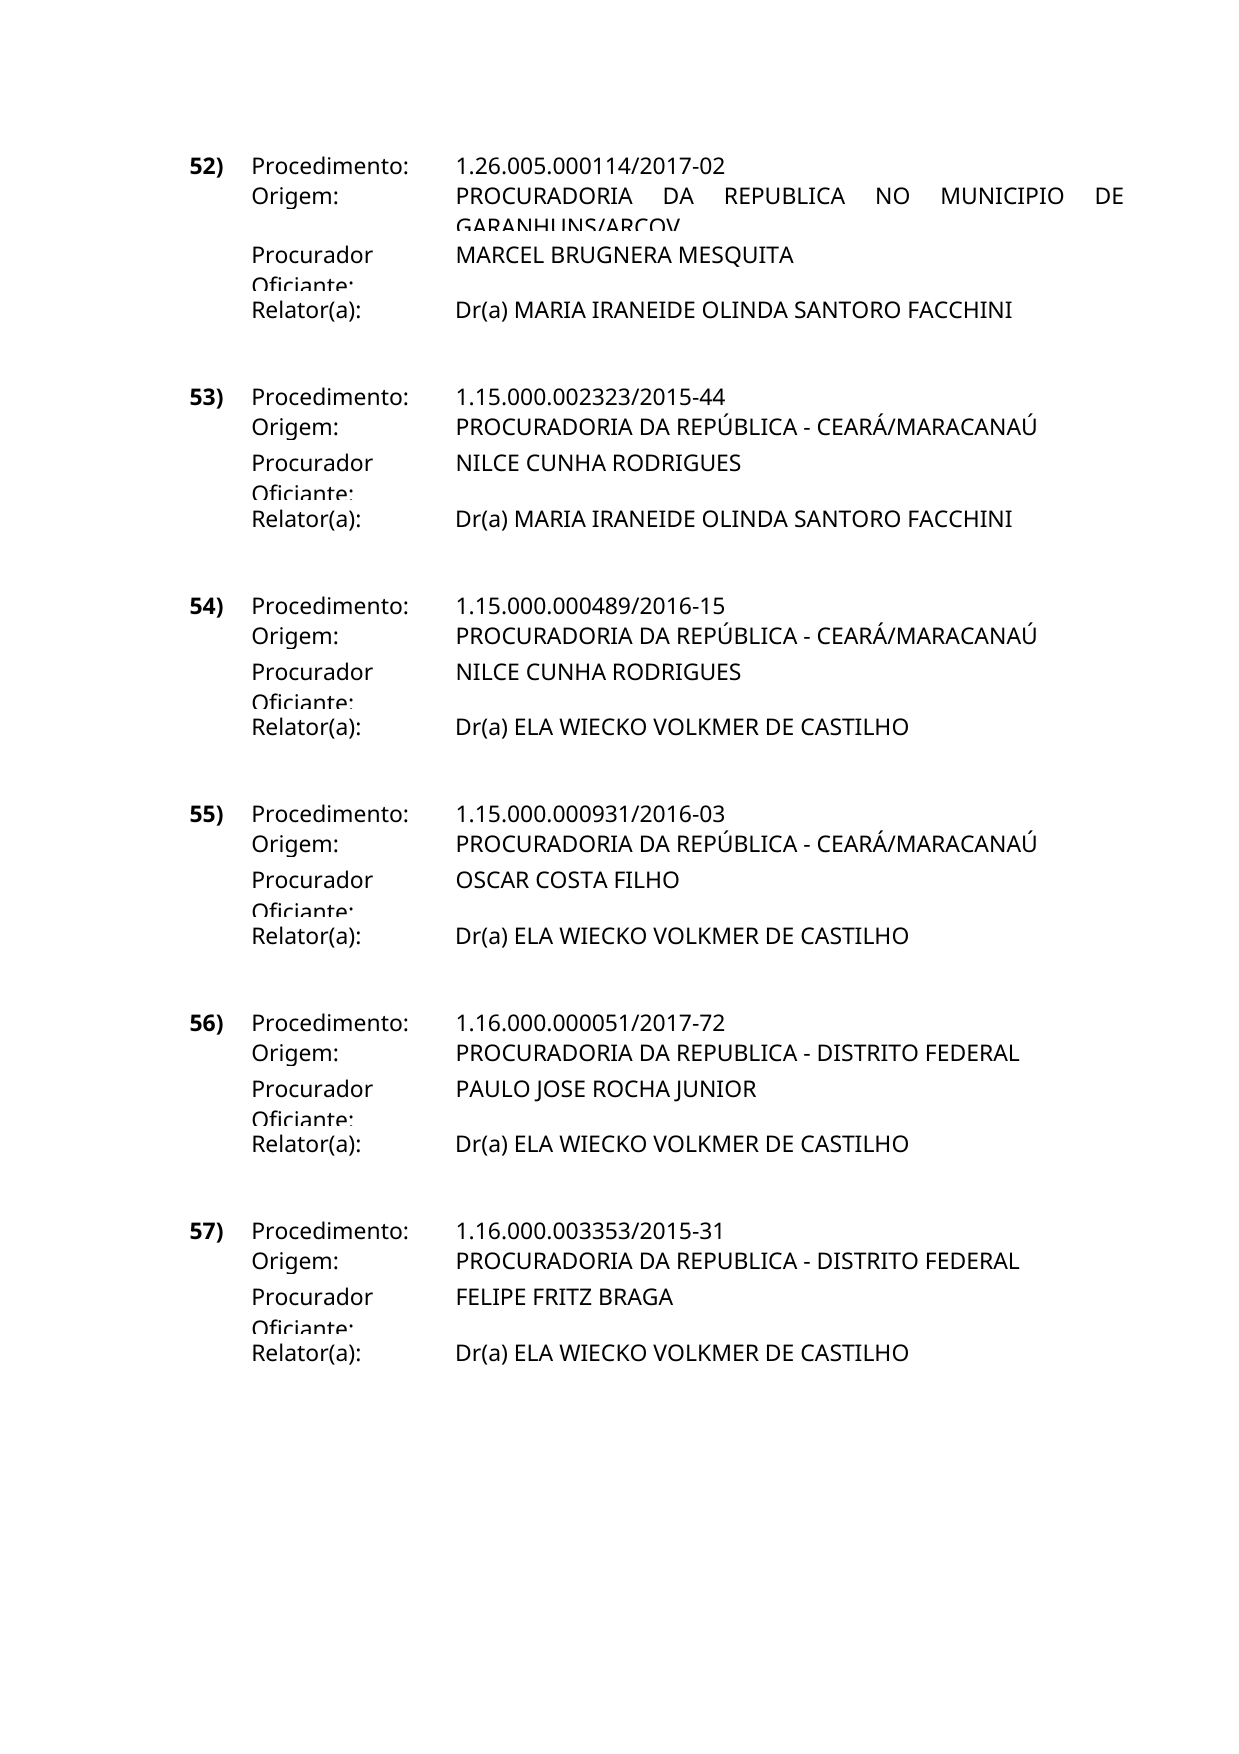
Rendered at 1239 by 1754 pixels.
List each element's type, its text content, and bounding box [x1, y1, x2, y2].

table_cell [1125, 1037, 1239, 1065]
table_cell [0, 324, 189, 381]
table_cell 57) [189, 1215, 251, 1244]
table_cell Origem: [251, 180, 455, 208]
table_cell [0, 864, 189, 915]
table_cell [189, 620, 251, 648]
table_cell 53) [189, 381, 251, 409]
table_cell [455, 857, 1124, 864]
table_cell [189, 857, 251, 864]
table_cell [0, 411, 189, 439]
table_cell [1125, 656, 1239, 707]
table_header [189, 0, 251, 150]
table_cell Origem: [251, 411, 455, 439]
table_cell PROCURADORIA DA REPÚBLICA - CEARÁ/MARACANAÚ [455, 828, 1124, 857]
table_cell [1125, 1065, 1239, 1073]
table_cell [0, 950, 189, 1007]
table_header [251, 0, 455, 150]
table_cell PROCURADORIA DA REPÚBLICA - CEARÁ/MARACANAÚ [455, 620, 1124, 648]
table_cell Procedimento: [251, 150, 455, 178]
table_cell [0, 150, 189, 178]
table_cell 54) [189, 590, 251, 618]
table_cell [1125, 590, 1239, 618]
table_cell [0, 1215, 189, 1244]
table_cell [1125, 294, 1239, 324]
table_cell [189, 741, 251, 798]
table_cell [0, 1073, 189, 1124]
table_cell Origem: [251, 620, 455, 648]
table_cell [0, 920, 189, 950]
table_header Dr(a) ELA WIECKO VOLKMER DE CASTILHO [455, 1128, 1122, 1157]
table_cell [251, 440, 455, 447]
table_cell [1125, 1274, 1239, 1281]
table_cell Origem: [251, 828, 455, 857]
table_cell [455, 950, 1124, 1007]
table_header Dr(a) MARIA IRANEIDE OLINDA SANTORO FACCHINI [455, 294, 1122, 323]
table_cell [0, 1281, 189, 1332]
table_cell [0, 1007, 189, 1035]
table_cell [0, 231, 189, 238]
table_cell [189, 503, 251, 533]
table_cell [0, 440, 189, 447]
table_cell [1125, 239, 1239, 289]
table_cell Origem: [251, 1245, 455, 1274]
table_cell [1125, 798, 1239, 827]
table_cell 1.26.005.000114/2017-02 [455, 150, 1124, 178]
table_cell Procedimento: [251, 798, 455, 827]
table_cell [1125, 1158, 1239, 1215]
table_cell [1125, 503, 1239, 533]
table_cell [0, 1274, 189, 1281]
table_cell [189, 1274, 251, 1281]
table_header Dr(a) ELA WIECKO VOLKMER DE CASTILHO [455, 711, 1122, 740]
table_cell Procurador Oficiante: [251, 239, 455, 291]
table_cell [1125, 864, 1239, 915]
table_cell 1.15.000.000931/2016-03 [455, 798, 1124, 827]
table_cell [1125, 231, 1239, 238]
table_cell [1125, 440, 1239, 447]
table_header Dr(a) MARIA IRANEIDE OLINDA SANTORO FACCHINI [455, 503, 1122, 531]
table_cell [1125, 741, 1239, 798]
table_cell [1125, 533, 1239, 589]
table_cell MARCEL BRUGNERA MESQUITA [455, 239, 1124, 289]
table_cell [189, 656, 251, 707]
table_cell FELIPE FRITZ BRAGA [455, 1281, 1124, 1332]
table_cell [1125, 324, 1239, 381]
table_cell [0, 1037, 189, 1065]
table_cell PROCURADORIA DA REPUBLICA - DISTRITO FEDERAL [455, 1037, 1124, 1065]
table_cell NILCE CUNHA RODRIGUES [455, 656, 1124, 707]
table_cell Procurador Oficiante: [251, 864, 455, 917]
table_header Dr(a) ELA WIECKO VOLKMER DE CASTILHO [455, 920, 1122, 948]
table_cell [251, 533, 455, 589]
table_cell [0, 294, 189, 324]
table_cell NILCE CUNHA RODRIGUES [455, 447, 1124, 498]
table_cell [0, 1245, 189, 1274]
table_cell [189, 1245, 251, 1274]
table_cell [0, 1337, 189, 1367]
table_cell [189, 1128, 251, 1158]
table_header Relator(a): [251, 711, 455, 740]
table_cell [0, 590, 189, 618]
table_cell [455, 741, 1124, 798]
table_cell [189, 1158, 251, 1215]
table_cell [1125, 1281, 1239, 1332]
table_cell [1125, 381, 1239, 409]
table_cell [251, 231, 455, 238]
table_cell PAULO JOSE ROCHA JUNIOR [455, 1073, 1124, 1124]
table_cell Procedimento: [251, 590, 455, 618]
table_cell [251, 857, 455, 864]
table_cell [0, 798, 189, 827]
table_cell [455, 533, 1124, 589]
table_cell [1125, 1215, 1239, 1244]
table_cell [1125, 209, 1239, 231]
table_cell [189, 711, 251, 741]
table_header [455, 0, 1124, 150]
table_cell Procedimento: [251, 1215, 455, 1244]
table_header [1125, 0, 1239, 150]
table_cell [251, 209, 455, 231]
table_cell [189, 231, 251, 238]
table_cell 55) [189, 798, 251, 827]
table_cell [1125, 648, 1239, 656]
table_cell [0, 447, 189, 498]
table_cell [1125, 828, 1239, 857]
table_cell Procurador Oficiante: [251, 447, 455, 499]
table_cell PROCURADORIA DA REPUBLICA NO MUNICIPIO DE GARANHUNS/ARCOV. [455, 180, 1124, 231]
table_cell [455, 1158, 1124, 1215]
table_cell [1125, 1073, 1239, 1124]
table_header Relator(a): [251, 1337, 455, 1365]
table_cell [1125, 411, 1239, 439]
table_cell [251, 1158, 455, 1215]
table_cell 56) [189, 1007, 251, 1035]
table_header Relator(a): [251, 294, 455, 323]
table_cell [1125, 447, 1239, 498]
table_cell [1125, 1128, 1239, 1158]
table_cell [0, 239, 189, 289]
table_cell [1125, 920, 1239, 950]
table_cell [189, 1065, 251, 1073]
table_cell [189, 1337, 251, 1367]
table_cell [1125, 620, 1239, 648]
table_cell [1125, 711, 1239, 741]
table_cell [189, 920, 251, 950]
table_cell [251, 1065, 455, 1073]
table_cell [251, 950, 455, 1007]
table_cell [189, 1073, 251, 1124]
table_cell [189, 950, 251, 1007]
table_cell [1125, 950, 1239, 1007]
table_cell [0, 857, 189, 864]
table_cell [0, 828, 189, 857]
table_cell [0, 741, 189, 798]
table_cell Procedimento: [251, 381, 455, 409]
table_cell [189, 324, 251, 381]
table_cell [1125, 180, 1239, 208]
table_cell [189, 209, 251, 231]
table_cell [455, 324, 1124, 381]
table_cell Procurador Oficiante: [251, 1281, 455, 1334]
table_cell [1125, 1245, 1239, 1274]
table_cell 1.16.000.003353/2015-31 [455, 1215, 1124, 1244]
table_cell [189, 447, 251, 498]
table_cell [455, 231, 1124, 238]
table_cell [455, 1274, 1124, 1281]
table_header [0, 0, 189, 150]
table_cell [189, 533, 251, 589]
table_cell PROCURADORIA DA REPUBLICA - DISTRITO FEDERAL [455, 1245, 1124, 1274]
table_cell [0, 503, 189, 533]
table_cell [251, 741, 455, 798]
table_cell 1.16.000.000051/2017-72 [455, 1007, 1124, 1035]
table_cell [0, 1128, 189, 1158]
table_cell [1125, 150, 1239, 178]
table_cell Procedimento: [251, 1007, 455, 1035]
table_cell Procurador Oficiante: [251, 656, 455, 708]
table_cell [0, 209, 189, 231]
table_cell [0, 656, 189, 707]
table_cell Procurador Oficiante: [251, 1073, 455, 1125]
table_cell [1125, 857, 1239, 864]
table_cell [189, 440, 251, 447]
table_cell [189, 648, 251, 656]
table_cell [455, 648, 1124, 656]
table_cell [189, 1281, 251, 1332]
table_cell [251, 648, 455, 656]
table_cell [0, 1065, 189, 1073]
table_cell 1.15.000.002323/2015-44 [455, 381, 1124, 409]
table_cell [189, 864, 251, 915]
table_header Relator(a): [251, 920, 455, 948]
table_cell [189, 411, 251, 439]
table_cell [455, 440, 1124, 447]
table_header Relator(a): [251, 1128, 455, 1157]
table_cell [189, 239, 251, 289]
table_cell 1.15.000.000489/2016-15 [455, 590, 1124, 618]
table_cell [0, 180, 189, 208]
table_cell [189, 180, 251, 208]
table_cell [1125, 1337, 1239, 1367]
table_cell OSCAR COSTA FILHO [455, 864, 1124, 915]
table_cell [251, 324, 455, 381]
table_cell 52) [189, 150, 251, 178]
table_cell PROCURADORIA DA REPÚBLICA - CEARÁ/MARACANAÚ [455, 411, 1124, 439]
table_cell [189, 828, 251, 857]
table_cell [251, 1274, 455, 1281]
table_cell [0, 381, 189, 409]
table_header Dr(a) ELA WIECKO VOLKMER DE CASTILHO [455, 1337, 1122, 1365]
table_cell [189, 1037, 251, 1065]
table_cell [0, 533, 189, 589]
table_cell [1125, 1007, 1239, 1035]
table_cell Origem: [251, 1037, 455, 1065]
table_cell [455, 1065, 1124, 1073]
table_cell [189, 294, 251, 324]
table_header Relator(a): [251, 503, 455, 531]
table_cell [0, 1158, 189, 1215]
table_cell [0, 711, 189, 741]
table_cell [0, 620, 189, 648]
table_cell [0, 648, 189, 656]
